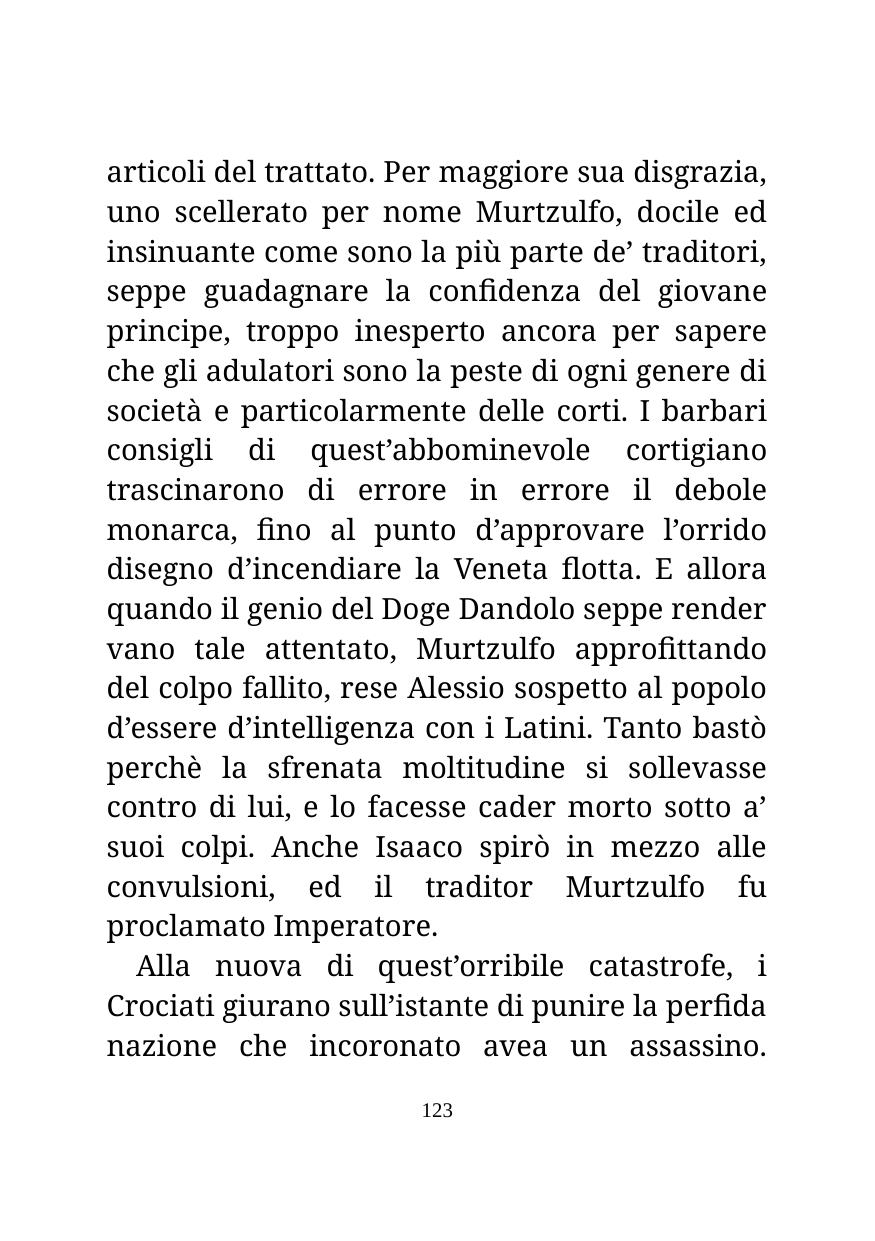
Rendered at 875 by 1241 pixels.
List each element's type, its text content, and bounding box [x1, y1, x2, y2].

text Alla nuova di quest’orribile catastrofe, i Crociati giurano sull’istante di punire la perfida nazione che incoronato avea un assassino. [106, 945, 768, 1064]
text articoli del trattato. Per maggiore sua disgrazia, uno scellerato per nome Murtzulfo, docile ed insinuante come sono la più parte de’ traditori, seppe guadagnare la confidenza del giovane principe, troppo inesperto ancora per sapere che gli adulatori sono la peste di ogni genere di società e particolarmente delle corti. I barbari consigli di quest’abbominevole cortigiano trascinarono di errore in errore il debole monarca, fino al punto d’approvare l’orrido disegno d’incendiare la Veneta flotta. E allora quando il genio del Doge Dandolo seppe render vano tale attentato, Murtzulfo approfittando del colpo fallito, rese Alessio sospetto al popolo d’essere d’intelligenza con i Latini. Tanto bastò perchè la sfrenata moltitudine si sollevasse contro di lui, e lo facesse cader morto sotto a’ suoi colpi. Anche Isaaco spirò in mezzo alle convulsioni, ed il traditor Murtzulfo fu proclamato Imperatore. [106, 152, 768, 945]
